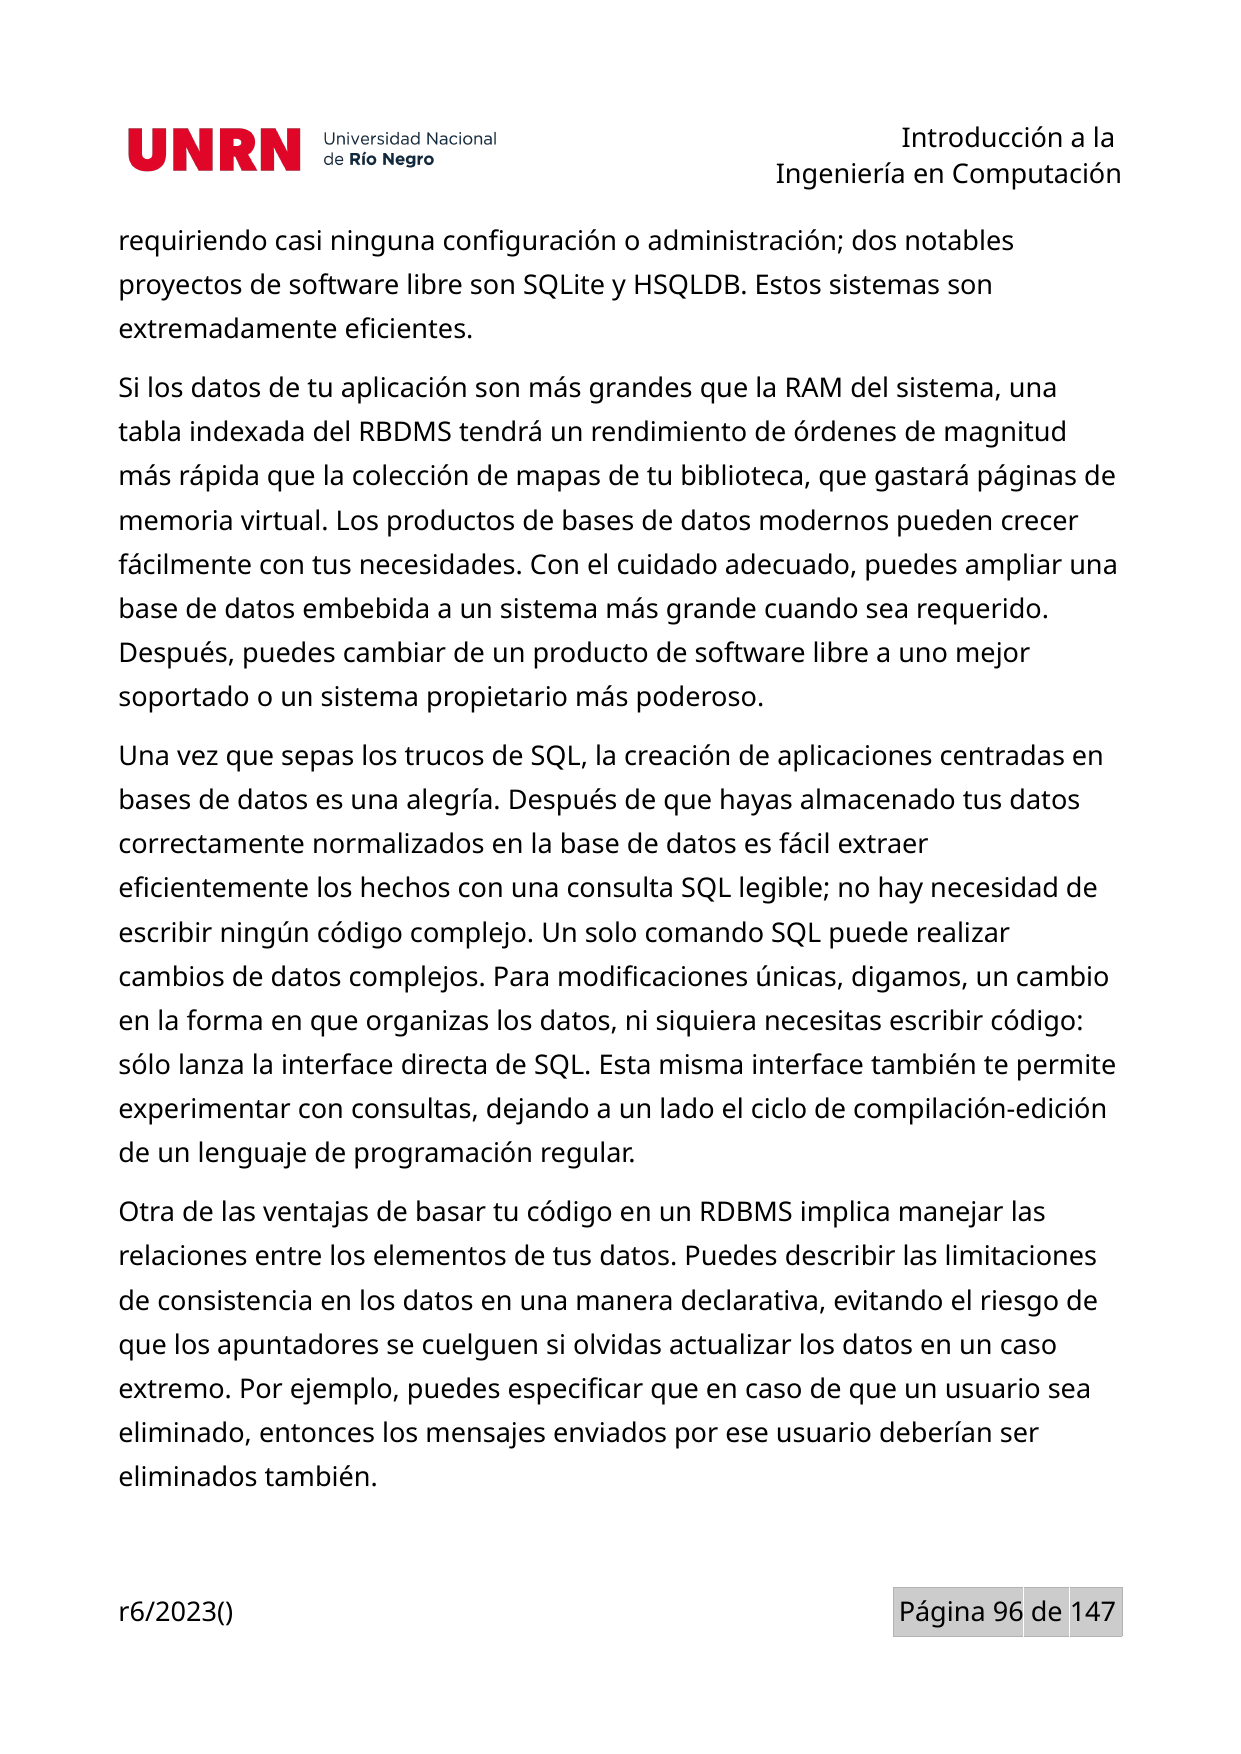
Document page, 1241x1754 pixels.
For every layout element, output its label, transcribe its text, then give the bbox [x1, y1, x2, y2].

picture [118, 118, 505, 180]
text requiriendo casi ninguna configuración o administración; dos notables proyectos de software libre son SQLite y HSQLDB. Estos sistemas son extremadamente eficientes. [118, 221, 1122, 347]
text Otra de las ventajas de basar tu código en un RDBMS implica manejar las relaciones entre los elementos de tus datos. Puedes describir las limitaciones de consistencia en los datos en una manera declarativa, evitando el riesgo de que los apuntadores se cuelguen si olvidas actualizar los datos en un caso extremo. Por ejemplo, puedes especificar que en caso de que un usuario sea eliminado, entonces los mensajes enviados por ese usuario deberían ser eliminados también. [118, 1193, 1122, 1494]
text Si los datos de tu aplicación son más grandes que la RAM del sistema, una tabla indexada del RBDMS tendrá un rendimiento de órdenes de magnitud más rápida que la colección de mapas de tu biblioteca, que gastará páginas de memoria virtual. Los productos de bases de datos modernos pueden crecer fácilmente con tus necesidades. Con el cuidado adecuado, puedes ampliar una base de datos embebida a un sistema más grande cuando sea requerido. Después, puedes cambiar de un producto de software libre a uno mejor soportado o un sistema propietario más poderoso. [118, 368, 1122, 714]
text Una vez que sepas los trucos de SQL, la creación de aplicaciones centradas en bases de datos es una alegría. Después de que hayas almacenado tus datos correctamente normalizados en la base de datos es fácil extraer eficientemente los hechos con una consulta SQL legible; no hay necesidad de escribir ningún código complejo. Un solo comando SQL puede realizar cambios de datos complejos. Para modificaciones únicas, digamos, un cambio en la forma en que organizas los datos, ni siquiera necesitas escribir código: sólo lanza la interface directa de SQL. Esta misma interface también te permite experimentar con consultas, dejando a un lado el ciclo de compilación-edición de un lenguaje de programación regular. [118, 736, 1122, 1171]
